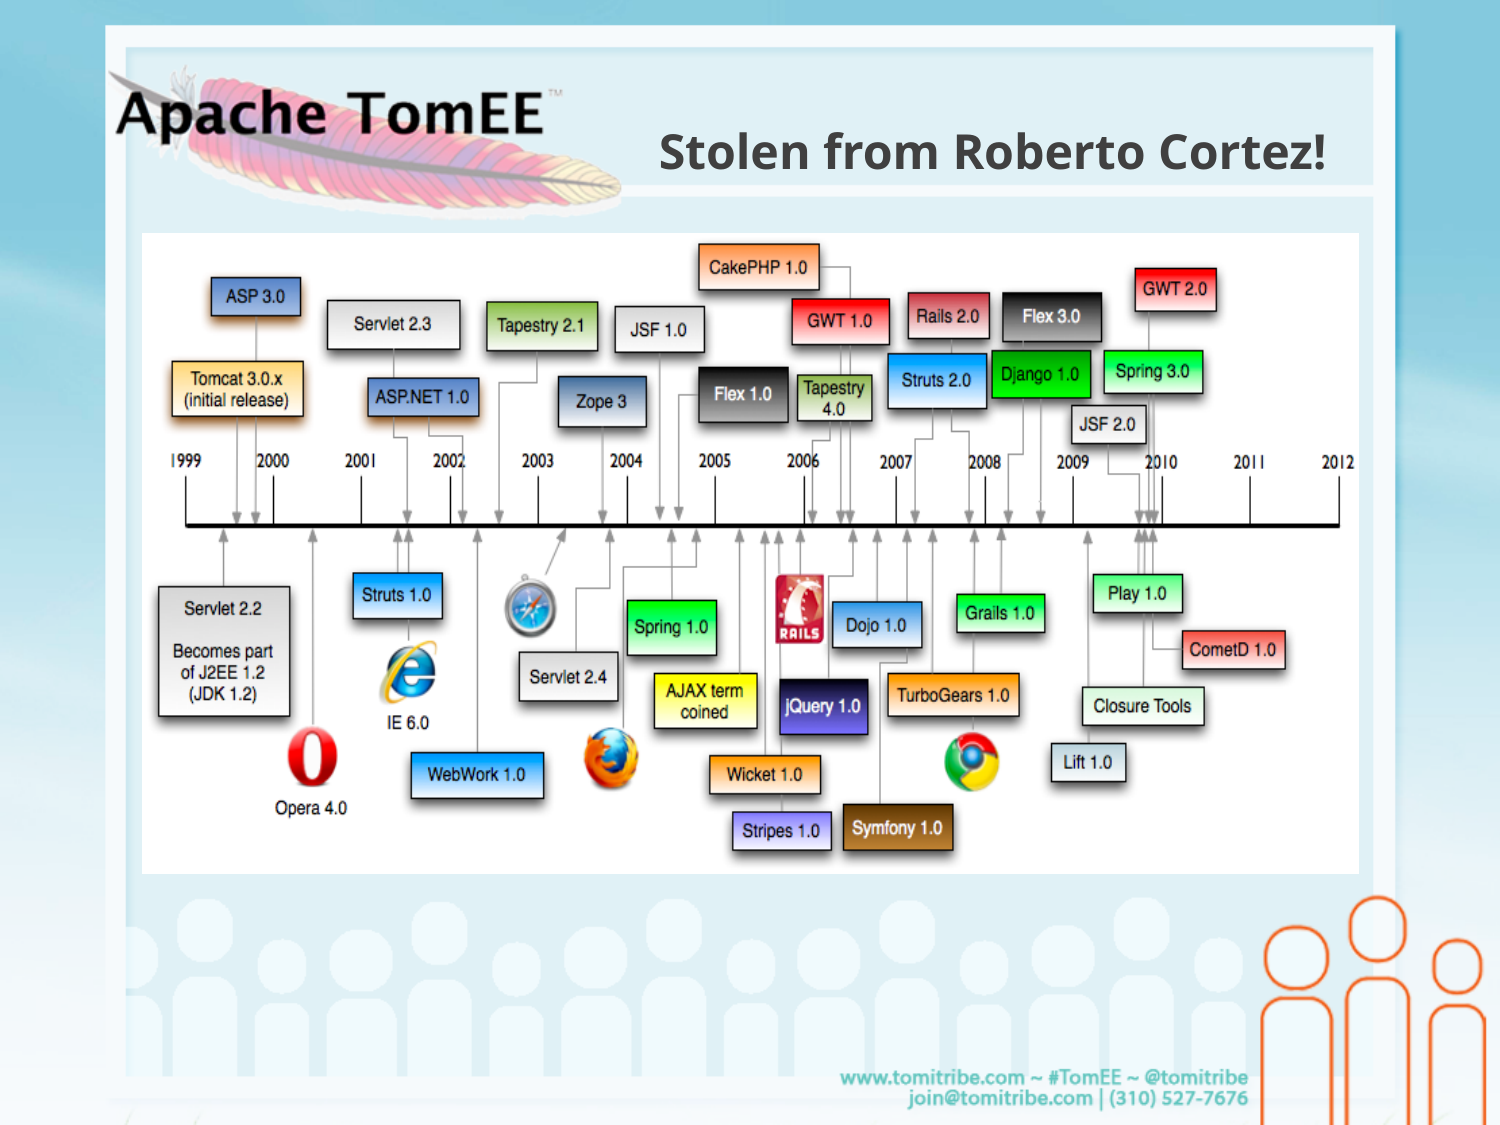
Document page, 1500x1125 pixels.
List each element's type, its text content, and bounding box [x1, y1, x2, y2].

title Stolen from Roberto Cortez! [590, 59, 1396, 213]
picture [0, 0, 1500, 1125]
